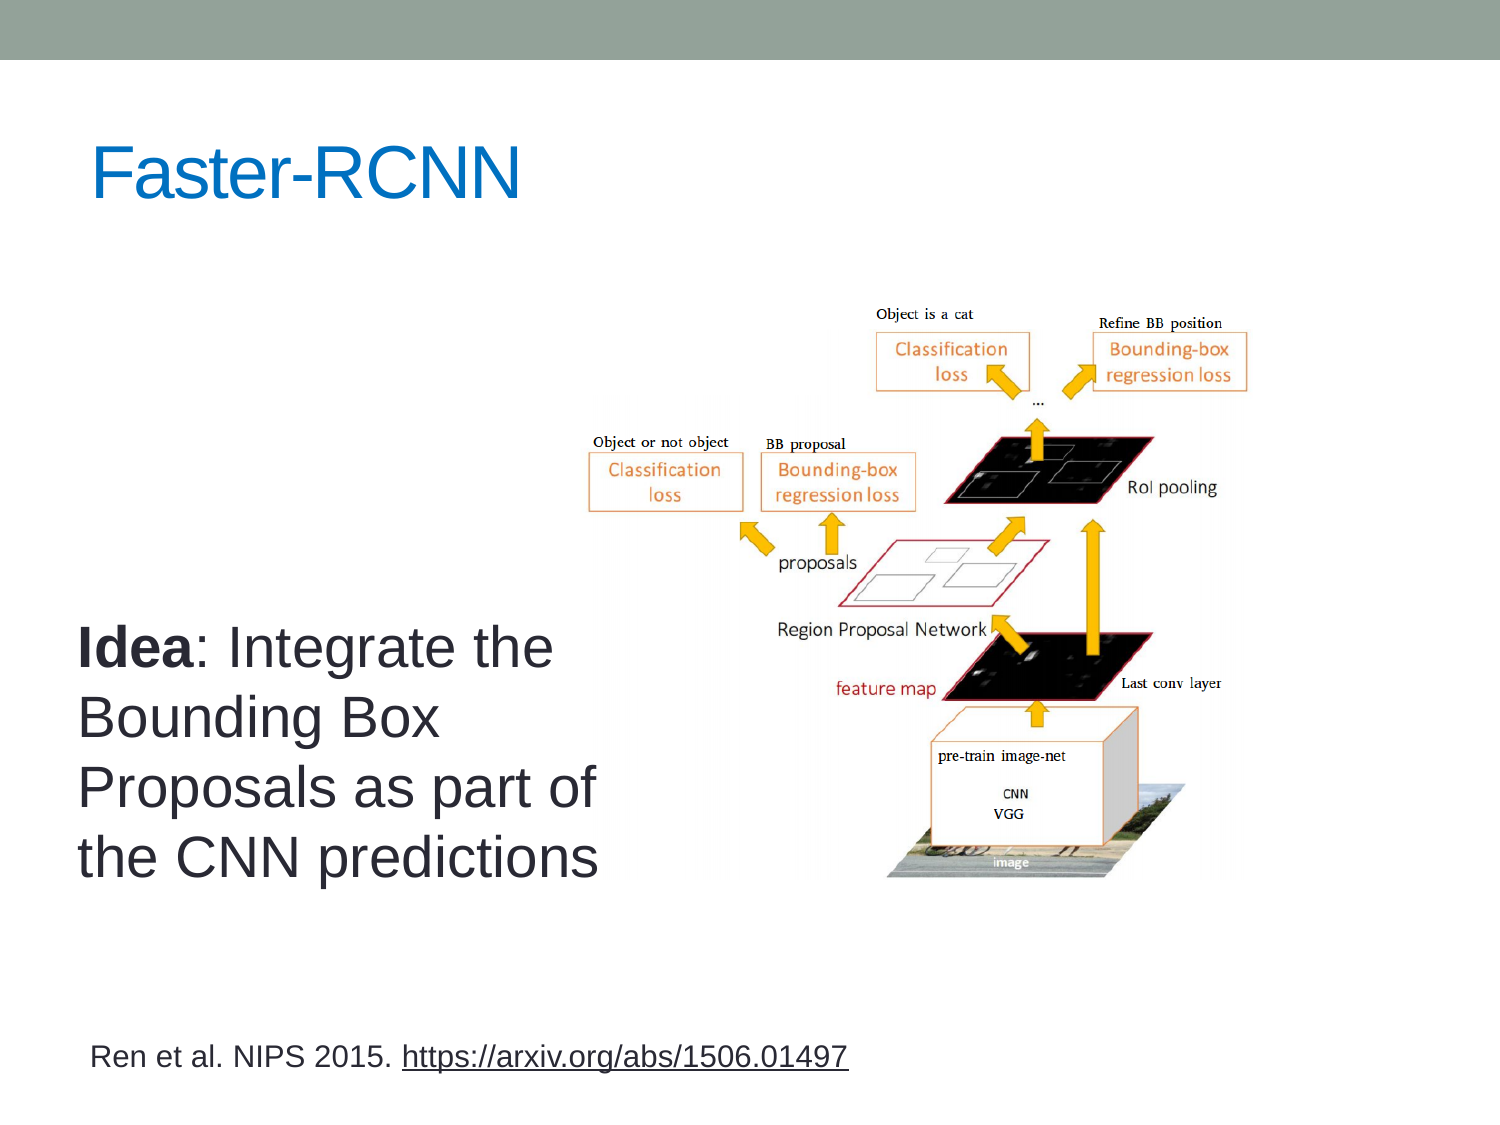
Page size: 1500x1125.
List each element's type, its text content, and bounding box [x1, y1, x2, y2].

text_box Idea: Integrate the Bounding Box Proposals as part of the CNN predictions [70, 601, 613, 897]
picture [572, 293, 1260, 911]
title Faster-RCNN [75, 87, 1425, 250]
text_box Ren et al. NIPS 2015. https://arxiv.org/abs/1506.01497 [74, 1028, 1200, 1081]
